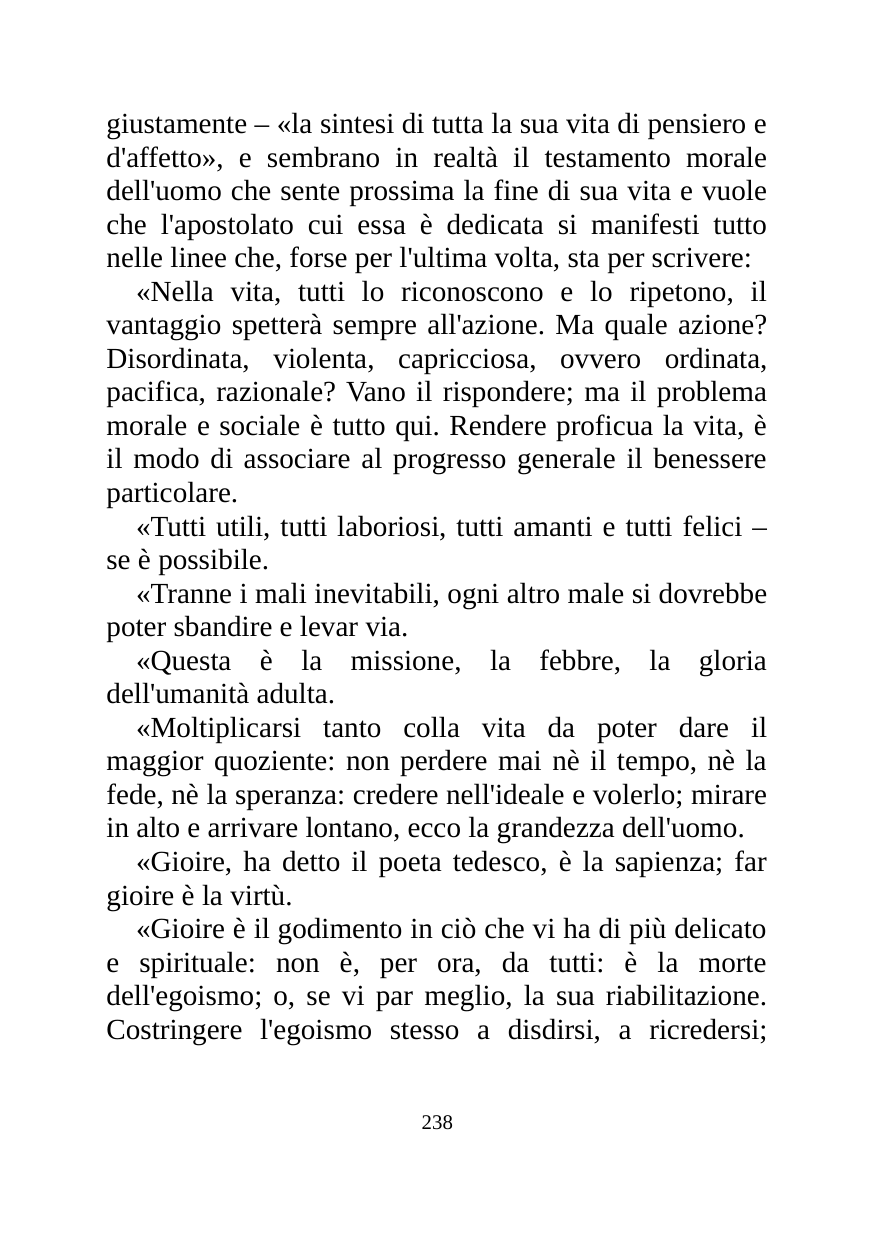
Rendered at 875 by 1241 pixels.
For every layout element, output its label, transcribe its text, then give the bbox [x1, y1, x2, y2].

text «Nella vita, tutti lo riconoscono e lo ripetono, il vantaggio spetterà sempre all'azione. Ma quale azione? Disordinata, violenta, capricciosa, ovvero ordinata, pacifica, razionale? Vano il rispondere; ma il problema morale e sociale è tutto qui. Rendere proficua la vita, è il modo di associare al progresso generale il benessere particolare. [106, 274, 768, 509]
text «Questa è la missione, la febbre, la gloria dell'umanità adulta. [106, 643, 768, 710]
text «Tranne i mali inevitabili, ogni altro male si dovrebbe poter sbandire e levar via. [106, 576, 768, 643]
text «Moltiplicarsi tanto colla vita da poter dare il maggior quoziente: non perdere mai nè il tempo, nè la fede, nè la speranza: credere nell'ideale e volerlo; mirare in alto e arrivare lontano, ecco la grandezza dell'uomo. [106, 710, 768, 844]
text «Gioire è il godimento in ciò che vi ha di più delicato e spirituale: non è, per ora, da tutti: è la morte dell'egoismo; o, se vi par meglio, la sua riabilitazione. Costringere l'egoismo stesso a disdirsi, a ricredersi; [106, 911, 768, 1045]
text «Tutti utili, tutti laboriosi, tutti amanti e tutti felici – se è possibile. [106, 509, 768, 576]
text «Gioire, ha detto il poeta tedesco, è la sapienza; far gioire è la virtù. [106, 844, 768, 911]
text giustamente – «la sintesi di tutta la sua vita di pensiero e d'affetto», e sembrano in realtà il testamento morale dell'uomo che sente prossima la fine di sua vita e vuole che l'apostolato cui essa è dedicata si manifesti tutto nelle linee che, forse per l'ultima volta, sta per scrivere: [106, 106, 768, 274]
